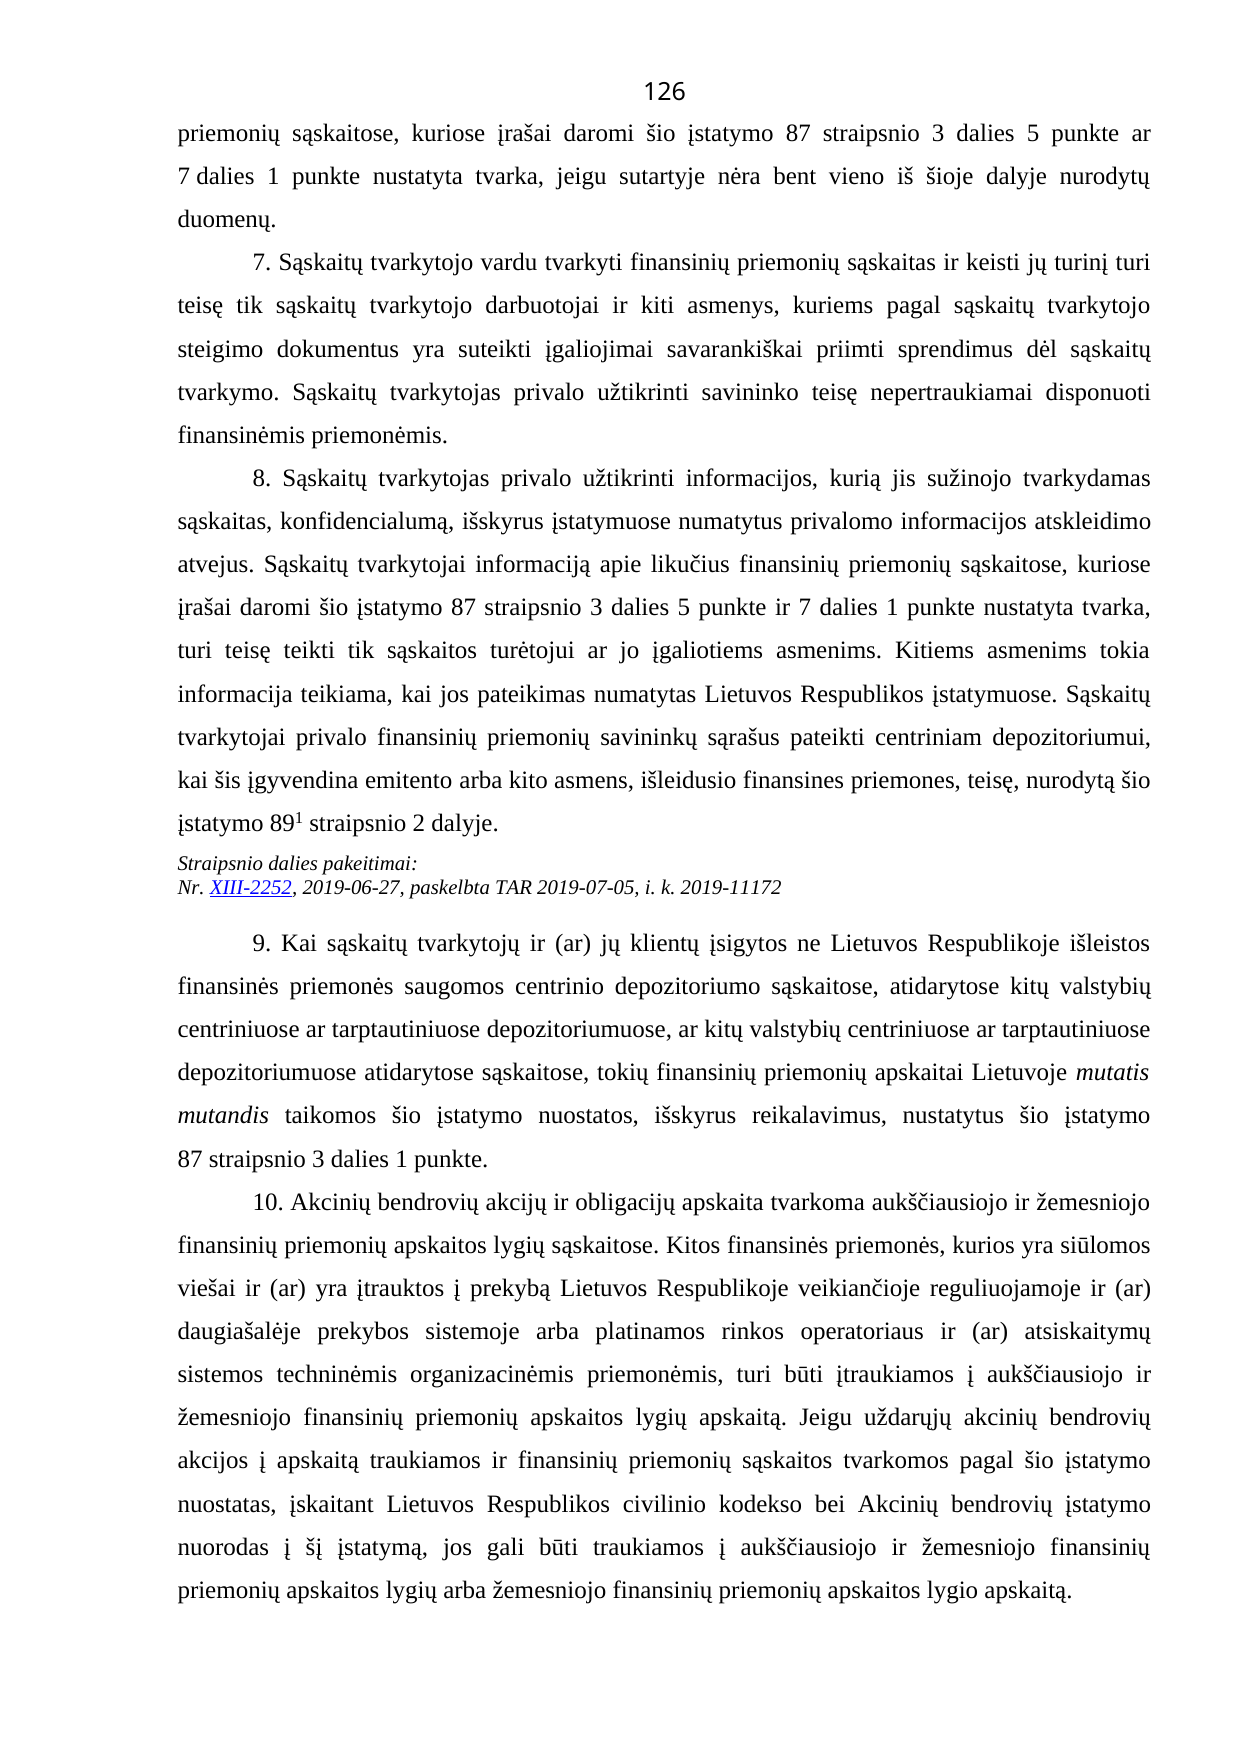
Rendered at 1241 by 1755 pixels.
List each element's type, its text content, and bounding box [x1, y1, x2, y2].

text priemonių sąskaitose, kuriose įrašai daromi šio įstatymo 87 straipsnio 3 dalies 5 punkte ar 7 dalies 1 punkte nustatyta tvarka, jeigu sutartyje nėra bent vieno iš šioje dalyje nurodytų duomenų. [177, 118, 1152, 233]
text 9. Kai sąskaitų tvarkytojų ir (ar) jų klientų įsigytos ne Lietuvos Respublikoje išleistos finansinės priemonės saugomos centrinio depozitoriumo sąskaitose, atidarytose kitų valstybių centriniuose ar tarptautiniuose depozitoriumuose, ar kitų valstybių centriniuose ar tarptautiniuose depozitoriumuose atidarytose sąskaitose, tokių finansinių priemonių apskaitai Lietuvoje mutatis mutandis taikomos šio įstatymo nuostatos, išskyrus reikalavimus, nustatytus šio įstatymo 87 straipsnio 3 dalies 1 punkte. [177, 928, 1152, 1172]
text 10. Akcinių bendrovių akcijų ir obligacijų apskaita tvarkoma aukščiausiojo ir žemesniojo finansinių priemonių apskaitos lygių sąskaitose. Kitos finansinės priemonės, kurios yra siūlomos viešai ir (ar) yra įtrauktos į prekybą Lietuvos Respublikoje veikiančioje reguliuojamoje ir (ar) daugiašalėje prekybos sistemoje arba platinamos rinkos operatoriaus ir (ar) atsiskaitymų sistemos techninėmis organizacinėmis priemonėmis, turi būti įtraukiamos į aukščiausiojo ir žemesniojo finansinių priemonių apskaitos lygių apskaitą. Jeigu uždarųjų akcinių bendrovių akcijos į apskaitą traukiamos ir finansinių priemonių sąskaitos tvarkomos pagal šio įstatymo nuostatas, įskaitant Lietuvos Respublikos civilinio kodekso bei Akcinių bendrovių įstatymo nuorodas į šį įstatymą, jos gali būti traukiamos į aukščiausiojo ir žemesniojo finansinių priemonių apskaitos lygių arba žemesniojo finansinių priemonių apskaitos lygio apskaitą. [177, 1187, 1152, 1604]
text 7. Sąskaitų tvarkytojo vardu tvarkyti finansinių priemonių sąskaitas ir keisti jų turinį turi teisę tik sąskaitų tvarkytojo darbuotojai ir kiti asmenys, kuriems pagal sąskaitų tvarkytojo steigimo dokumentus yra suteikti įgaliojimai savarankiškai priimti sprendimus dėl sąskaitų tvarkymo. Sąskaitų tvarkytojas privalo užtikrinti savininko teisę nepertraukiamai disponuoti finansinėmis priemonėmis. [177, 247, 1152, 449]
text 8. Sąskaitų tvarkytojas privalo užtikrinti informacijos, kurią jis sužinojo tvarkydamas sąskaitas, konfidencialumą, išskyrus įstatymuose numatytus privalomo informacijos atskleidimo atvejus. Sąskaitų tvarkytojai informaciją apie likučius finansinių priemonių sąskaitose, kuriose įrašai daromi šio įstatymo 87 straipsnio 3 dalies 5 punkte ir 7 dalies 1 punkte nustatyta tvarka, turi teisę teikti tik sąskaitos turėtojui ar jo įgaliotiems asmenims. Kitiems asmenims tokia informacija teikiama, kai jos pateikimas numatytas Lietuvos Respublikos įstatymuose. Sąskaitų tvarkytojai privalo finansinių priemonių savininkų sąrašus pateikti centriniam depozitoriumui, kai šis įgyvendina emitento arba kito asmens, išleidusio finansines priemones, teisę, nurodytą šio įstatymo 891 straipsnio 2 dalyje. [177, 463, 1152, 837]
text Nr. XIII-2252, 2019-06-27, paskelbta TAR 2019-07-05, i. k. 2019-11172 [177, 875, 1152, 899]
text Straipsnio dalies pakeitimai: [177, 851, 1152, 875]
